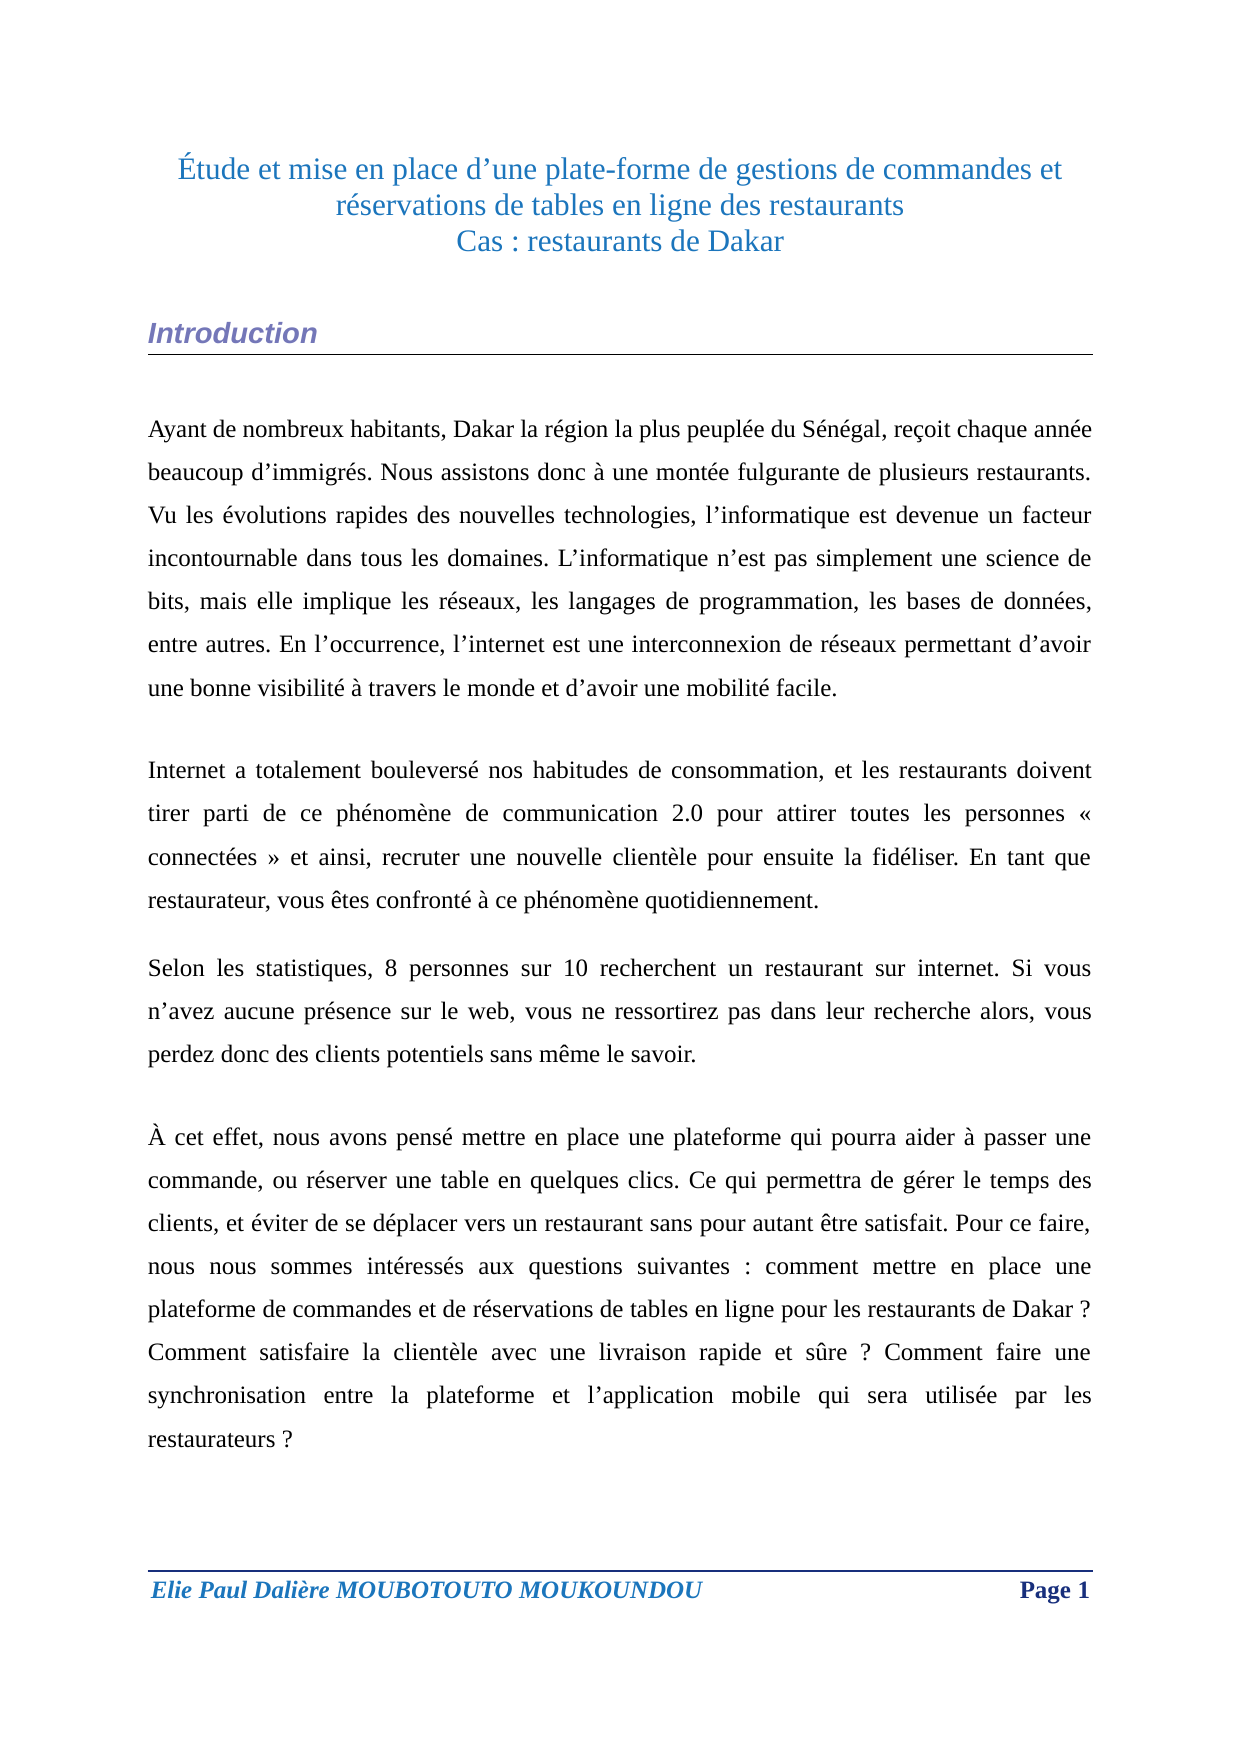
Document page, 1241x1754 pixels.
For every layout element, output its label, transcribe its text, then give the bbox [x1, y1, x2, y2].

subtitle Introduction [148, 316, 1093, 354]
text À cet effet, nous avons pensé mettre en place une plateforme qui pourra aider à passer une commande, ou réserver une table en quelques clics. Ce qui permettra de gérer le temps des clients, et éviter de se déplacer vers un restaurant sans pour autant être satisfait. Pour ce faire, nous nous sommes intéressés aux questions suivantes : comment mettre en place une plateforme de commandes et de réservations de tables en ligne pour les restaurants de Dakar ? Comment satisfaire la clientèle avec une livraison rapide et sûre ? Comment faire une synchronisation entre la plateforme et l’application mobile qui sera utilisée par les restaurateurs ? [148, 1122, 1093, 1452]
text Internet a totalement bouleversé nos habitudes de consommation, et les restaurants doivent tirer parti de ce phénomène de communication 2.0 pour attirer toutes les personnes « connectées » et ainsi, recruter une nouvelle clientèle pour ensuite la fidéliser. En tant que restaurateur, vous êtes confronté à ce phénomène quotidiennement. [148, 755, 1093, 913]
text Ayant de nombreux habitants, Dakar la région la plus peuplée du Sénégal, reçoit chaque année beaucoup d’immigrés. Nous assistons donc à une montée fulgurante de plusieurs restaurants. Vu les évolutions rapides des nouvelles technologies, l’informatique est devenue un facteur incontournable dans tous les domaines. L’informatique n’est pas simplement une science de bits, mais elle implique les réseaux, les langages de programmation, les bases de données, entre autres. En l’occurrence, l’internet est une interconnexion de réseaux permettant d’avoir une bonne visibilité à travers le monde et d’avoir une mobilité facile. [148, 414, 1093, 701]
text Selon les statistiques, 8 personnes sur 10 recherchent un restaurant sur internet. Si vous n’avez aucune présence sur le web, vous ne ressortirez pas dans leur recherche alors, vous perdez donc des clients potentiels sans même le savoir. [148, 953, 1093, 1068]
